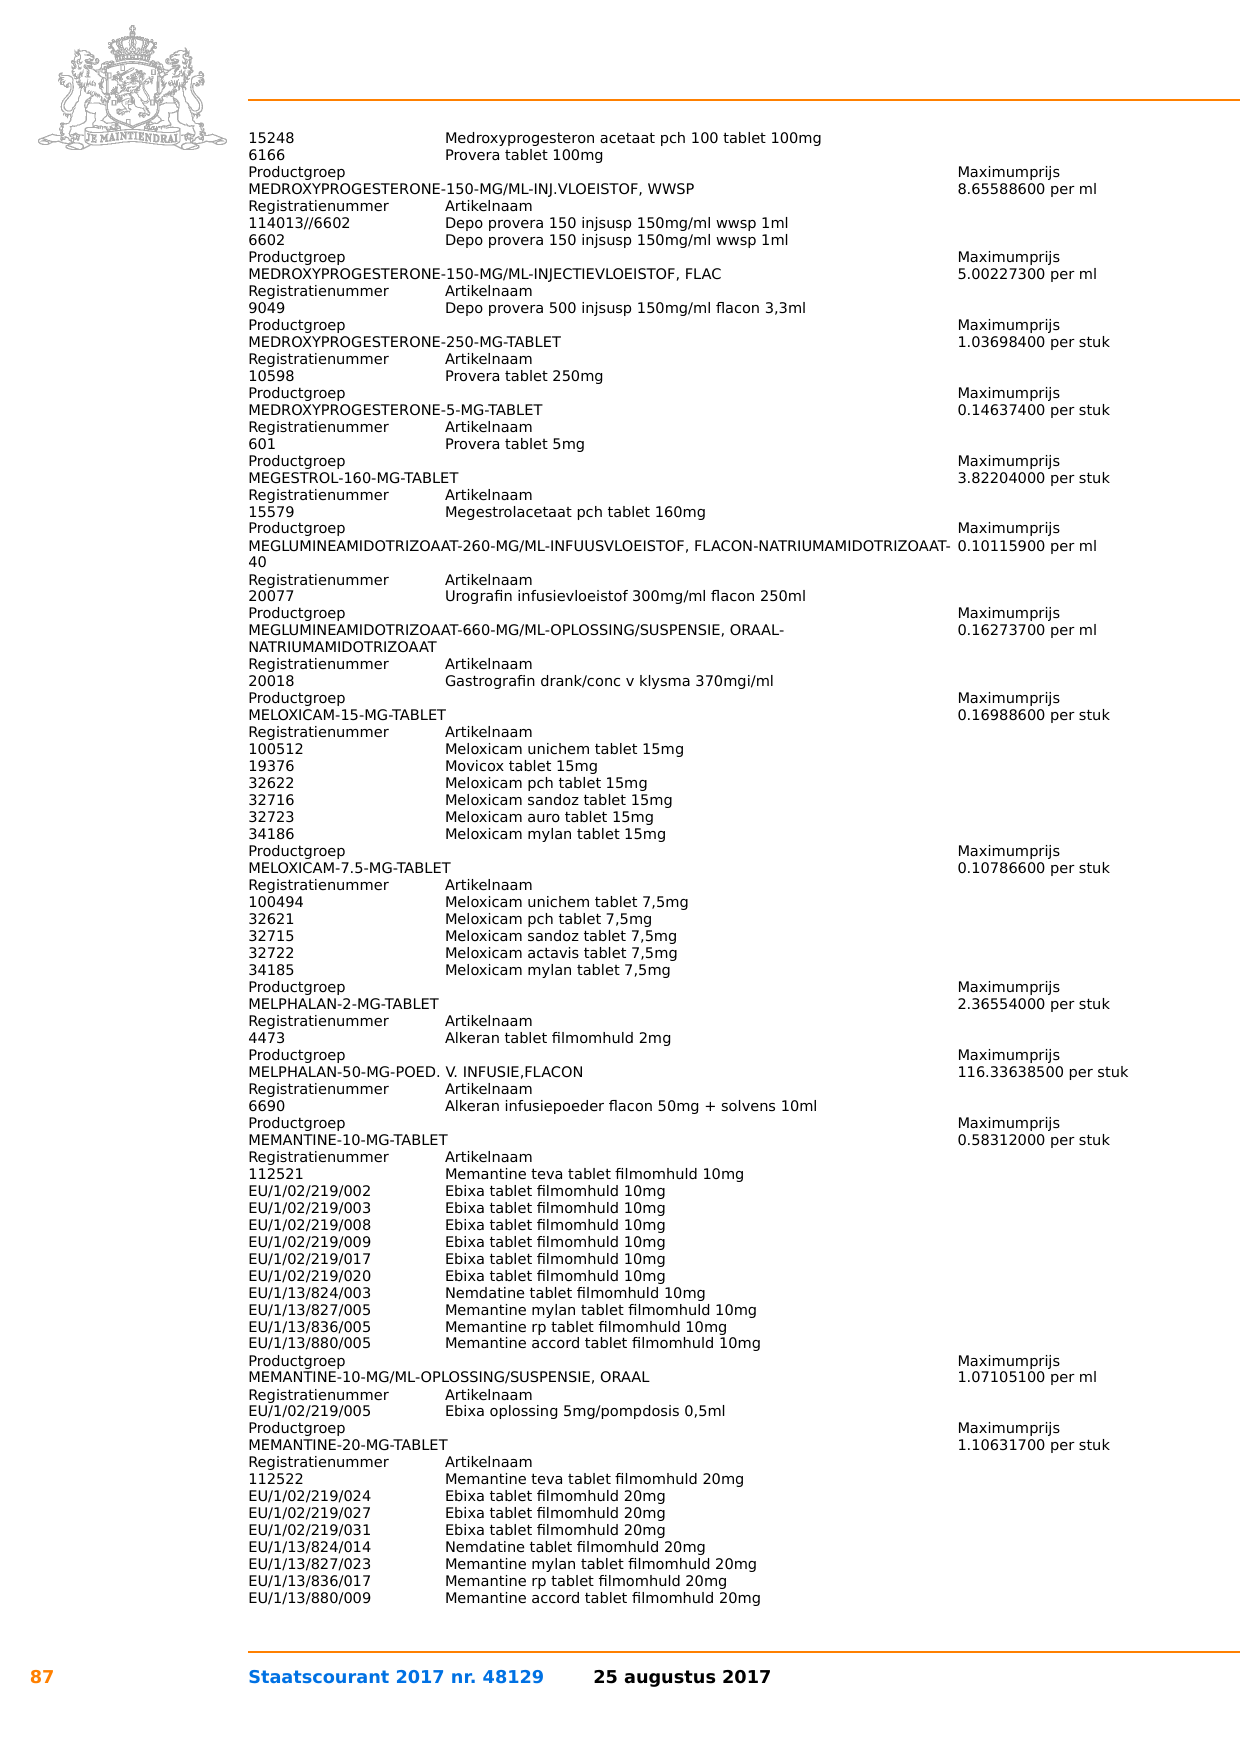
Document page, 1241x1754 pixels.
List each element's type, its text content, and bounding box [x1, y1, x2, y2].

table_cell Artikelnaam [439, 486, 951, 503]
table_cell Ebixa tablet filmomhuld 20mg [439, 1488, 951, 1505]
table_cell [439, 1115, 951, 1132]
table_cell [951, 1505, 1163, 1522]
table_cell MEDROXYPROGESTERONE-150-MG/ML-INJ.VLOEISTOF, WWSP [248, 181, 951, 198]
table_cell [951, 1183, 1163, 1199]
table_cell [951, 1234, 1163, 1251]
table_cell Artikelnaam [439, 351, 951, 368]
table_cell Meloxicam pch tablet 15mg [439, 775, 951, 792]
table_cell [439, 385, 951, 402]
table_cell [439, 453, 951, 469]
table_cell [951, 1335, 1163, 1352]
table_cell Artikelnaam [439, 1149, 951, 1166]
table_cell [951, 724, 1163, 741]
table_cell Maximumprijs [951, 249, 1163, 266]
table_cell 601 [248, 436, 439, 452]
table_cell [951, 1539, 1163, 1556]
table_cell 1.10631700 per stuk [951, 1437, 1163, 1454]
table_cell [951, 673, 1163, 690]
table_cell Provera tablet 100mg [439, 147, 951, 164]
table_cell 6166 [248, 147, 439, 164]
table_cell Ebixa tablet filmomhuld 10mg [439, 1183, 951, 1199]
table_cell Meloxicam pch tablet 7,5mg [439, 911, 951, 928]
table_cell EU/1/02/219/003 [248, 1200, 439, 1217]
table_cell Registratienummer [248, 1454, 439, 1471]
table_cell Productgroep [248, 249, 439, 266]
table_cell Meloxicam unichem tablet 15mg [439, 741, 951, 758]
table_cell EU/1/02/219/031 [248, 1522, 439, 1539]
table_cell Productgroep [248, 1115, 439, 1132]
table_cell Ebixa tablet filmomhuld 20mg [439, 1505, 951, 1522]
table_cell [439, 1420, 951, 1437]
table_cell Depo provera 150 injsusp 150mg/ml wwsp 1ml [439, 232, 951, 249]
table_cell 8.65588600 per ml [951, 181, 1163, 198]
table_cell [951, 945, 1163, 962]
table_cell Meloxicam unichem tablet 7,5mg [439, 894, 951, 911]
table_cell EU/1/02/219/017 [248, 1251, 439, 1267]
table_cell Alkeran tablet filmomhuld 2mg [439, 1030, 951, 1047]
table_cell [951, 1488, 1163, 1505]
table_cell [439, 164, 951, 181]
table_cell Ebixa tablet filmomhuld 10mg [439, 1217, 951, 1233]
table_cell Depo provera 150 injsusp 150mg/ml wwsp 1ml [439, 215, 951, 232]
table_cell Registratienummer [248, 656, 439, 673]
table_cell Urografin infusievloeistof 300mg/ml flacon 250ml [439, 588, 951, 605]
table_cell MEMANTINE-20-MG-TABLET [248, 1437, 951, 1454]
table_cell Meloxicam actavis tablet 7,5mg [439, 945, 951, 962]
table_cell [439, 605, 951, 622]
table_cell [951, 1081, 1163, 1098]
table_cell 32722 [248, 945, 439, 962]
table_cell Meloxicam sandoz tablet 15mg [439, 792, 951, 809]
table_cell [439, 843, 951, 860]
table_cell EU/1/13/827/005 [248, 1301, 439, 1318]
table_cell [951, 1319, 1163, 1335]
table_cell Productgroep [248, 453, 439, 469]
table_cell 2.36554000 per stuk [951, 996, 1163, 1013]
table_cell [951, 1522, 1163, 1539]
table_cell Maximumprijs [951, 164, 1163, 181]
table_cell Artikelnaam [439, 877, 951, 894]
table_cell 4473 [248, 1030, 439, 1047]
table_cell [951, 1200, 1163, 1217]
table_cell [951, 758, 1163, 775]
table_cell Maximumprijs [951, 843, 1163, 860]
table_cell [951, 300, 1163, 317]
table_cell [439, 690, 951, 707]
table_cell [951, 962, 1163, 979]
table_cell 112521 [248, 1166, 439, 1183]
table_cell [439, 317, 951, 334]
table_cell [951, 147, 1163, 164]
table_cell 32715 [248, 928, 439, 945]
table_cell Alkeran infusiepoeder flacon 50mg + solvens 10ml [439, 1098, 951, 1115]
table_cell [951, 1403, 1163, 1420]
table_cell Maximumprijs [951, 1047, 1163, 1064]
table_cell Artikelnaam [439, 724, 951, 741]
table_cell Productgroep [248, 605, 439, 622]
table_cell Productgroep [248, 1353, 439, 1369]
table_cell MEGESTROL-160-MG-TABLET [248, 470, 951, 486]
table_cell [951, 504, 1163, 520]
table_cell [951, 1149, 1163, 1166]
table_cell Medroxyprogesteron acetaat pch 100 tablet 100mg [439, 130, 951, 147]
table_cell Registratienummer [248, 283, 439, 300]
table_cell Registratienummer [248, 877, 439, 894]
table_cell Provera tablet 5mg [439, 436, 951, 452]
table_cell Maximumprijs [951, 453, 1163, 469]
table_cell Memantine teva tablet filmomhuld 10mg [439, 1166, 951, 1183]
table_cell [951, 1386, 1163, 1403]
table_cell 0.10786600 per stuk [951, 860, 1163, 877]
table_cell [951, 911, 1163, 928]
table_cell [951, 656, 1163, 673]
table_cell [951, 1556, 1163, 1573]
table_cell Ebixa tablet filmomhuld 10mg [439, 1251, 951, 1267]
table_cell Maximumprijs [951, 317, 1163, 334]
table_cell MEGLUMINEAMIDOTRIZOAAT-660-MG/ML-OPLOSSING/SUSPENSIE, ORAAL-NATRIUMAMIDOTRIZOAAT [248, 622, 951, 656]
table_cell EU/1/02/219/024 [248, 1488, 439, 1505]
table_cell MEDROXYPROGESTERONE-250-MG-TABLET [248, 334, 951, 351]
table_cell Meloxicam mylan tablet 7,5mg [439, 962, 951, 979]
table_cell Productgroep [248, 979, 439, 996]
table_cell Meloxicam sandoz tablet 7,5mg [439, 928, 951, 945]
table_cell Maximumprijs [951, 385, 1163, 402]
table_cell [439, 979, 951, 996]
table_cell Memantine rp tablet filmomhuld 20mg [439, 1573, 951, 1590]
table_cell Productgroep [248, 1047, 439, 1064]
table_cell Provera tablet 250mg [439, 368, 951, 384]
table_cell 20018 [248, 673, 439, 690]
table_cell Artikelnaam [439, 571, 951, 588]
table_cell MELPHALAN-50-MG-POED. V. INFUSIE,FLACON [248, 1064, 951, 1081]
table_cell Productgroep [248, 385, 439, 402]
table_cell Productgroep [248, 690, 439, 707]
table_cell 9049 [248, 300, 439, 317]
table_cell Registratienummer [248, 1149, 439, 1166]
table_cell [951, 130, 1163, 147]
table_cell Ebixa tablet filmomhuld 10mg [439, 1200, 951, 1217]
table_cell Artikelnaam [439, 283, 951, 300]
table_cell Artikelnaam [439, 1081, 951, 1098]
table_cell 3.82204000 per stuk [951, 470, 1163, 486]
table_cell Memantine rp tablet filmomhuld 10mg [439, 1319, 951, 1335]
table_cell 0.58312000 per stuk [951, 1132, 1163, 1149]
table_cell [951, 826, 1163, 843]
table_cell 1.07105100 per ml [951, 1369, 1163, 1386]
table_cell Productgroep [248, 520, 439, 537]
table_cell Ebixa tablet filmomhuld 10mg [439, 1234, 951, 1251]
table_cell Nemdatine tablet filmomhuld 10mg [439, 1285, 951, 1301]
table_cell [951, 1268, 1163, 1284]
table_cell EU/1/02/219/005 [248, 1403, 439, 1420]
table_cell MEMANTINE-10-MG/ML-OPLOSSING/SUSPENSIE, ORAAL [248, 1369, 951, 1386]
table_cell Registratienummer [248, 1386, 439, 1403]
table_cell Productgroep [248, 317, 439, 334]
table_cell [951, 283, 1163, 300]
table_cell Memantine accord tablet filmomhuld 20mg [439, 1590, 951, 1607]
table_cell Artikelnaam [439, 419, 951, 436]
table_cell MEMANTINE-10-MG-TABLET [248, 1132, 951, 1149]
picture [38, 25, 227, 150]
table_cell [951, 198, 1163, 215]
table_cell Registratienummer [248, 1013, 439, 1030]
table_cell EU/1/13/827/023 [248, 1556, 439, 1573]
table_cell Maximumprijs [951, 979, 1163, 996]
table_cell Maximumprijs [951, 520, 1163, 537]
table_cell Megestrolacetaat pch tablet 160mg [439, 504, 951, 520]
table_cell 1.03698400 per stuk [951, 334, 1163, 351]
table_cell Memantine teva tablet filmomhuld 20mg [439, 1471, 951, 1488]
table_cell 0.16273700 per ml [951, 622, 1163, 656]
table_cell Maximumprijs [951, 690, 1163, 707]
table_cell 15248 [248, 130, 439, 147]
table_cell 116.33638500 per stuk [951, 1064, 1163, 1081]
table_cell [951, 792, 1163, 809]
table_cell [951, 1471, 1163, 1488]
table_cell Registratienummer [248, 351, 439, 368]
table_cell Productgroep [248, 164, 439, 181]
table_cell EU/1/02/219/020 [248, 1268, 439, 1284]
table_cell [951, 809, 1163, 826]
table_cell Nemdatine tablet filmomhuld 20mg [439, 1539, 951, 1556]
table_cell [951, 1573, 1163, 1590]
table_cell MEGLUMINEAMIDOTRIZOAAT-260-MG/ML-INFUUSVLOEISTOF, FLACON-NATRIUMAMIDOTRIZOAAT-40 [248, 538, 951, 571]
table_cell MEDROXYPROGESTERONE-5-MG-TABLET [248, 402, 951, 418]
table_cell EU/1/13/836/017 [248, 1573, 439, 1590]
table_cell Registratienummer [248, 486, 439, 503]
table_cell [951, 351, 1163, 368]
table_cell Artikelnaam [439, 656, 951, 673]
table_cell Registratienummer [248, 1081, 439, 1098]
table_cell Gastrografin drank/conc v klysma 370mgi/ml [439, 673, 951, 690]
table_cell [951, 1454, 1163, 1471]
table_cell Ebixa oplossing 5mg/pompdosis 0,5ml [439, 1403, 951, 1420]
table_cell 114013//6602 [248, 215, 439, 232]
table_cell Ebixa tablet filmomhuld 20mg [439, 1522, 951, 1539]
table_cell Maximumprijs [951, 1353, 1163, 1369]
table_cell EU/1/13/880/005 [248, 1335, 439, 1352]
table_cell 32621 [248, 911, 439, 928]
table_cell Maximumprijs [951, 1115, 1163, 1132]
table_cell EU/1/13/824/014 [248, 1539, 439, 1556]
table_cell [439, 1047, 951, 1064]
table_cell Depo provera 500 injsusp 150mg/ml flacon 3,3ml [439, 300, 951, 317]
table_cell EU/1/02/219/009 [248, 1234, 439, 1251]
table_cell EU/1/13/880/009 [248, 1590, 439, 1607]
table_cell Movicox tablet 15mg [439, 758, 951, 775]
table_cell 112522 [248, 1471, 439, 1488]
table_cell 34185 [248, 962, 439, 979]
table_cell Maximumprijs [951, 1420, 1163, 1437]
table_cell 100494 [248, 894, 439, 911]
table_cell [951, 571, 1163, 588]
table_cell Memantine mylan tablet filmomhuld 10mg [439, 1301, 951, 1318]
table_cell 15579 [248, 504, 439, 520]
table_cell [951, 775, 1163, 792]
table_cell [951, 368, 1163, 384]
table_cell 6690 [248, 1098, 439, 1115]
table_cell EU/1/13/836/005 [248, 1319, 439, 1335]
table_cell Productgroep [248, 1420, 439, 1437]
table_cell EU/1/02/219/027 [248, 1505, 439, 1522]
table_cell EU/1/13/824/003 [248, 1285, 439, 1301]
table_cell [951, 588, 1163, 605]
table_cell [951, 1301, 1163, 1318]
table_cell Meloxicam mylan tablet 15mg [439, 826, 951, 843]
table_cell [439, 520, 951, 537]
table_cell Registratienummer [248, 724, 439, 741]
table_cell MELOXICAM-15-MG-TABLET [248, 707, 951, 724]
table_cell EU/1/02/219/002 [248, 1183, 439, 1199]
table_cell MELPHALAN-2-MG-TABLET [248, 996, 951, 1013]
table_cell Artikelnaam [439, 1454, 951, 1471]
table_cell EU/1/02/219/008 [248, 1217, 439, 1233]
table_cell 0.16988600 per stuk [951, 707, 1163, 724]
table_cell [951, 436, 1163, 452]
table_cell [951, 894, 1163, 911]
table_cell [439, 1353, 951, 1369]
table_cell 32622 [248, 775, 439, 792]
table_cell Artikelnaam [439, 198, 951, 215]
table_cell 100512 [248, 741, 439, 758]
table_cell 32723 [248, 809, 439, 826]
table_cell [439, 249, 951, 266]
table_cell Memantine mylan tablet filmomhuld 20mg [439, 1556, 951, 1573]
table_cell Registratienummer [248, 571, 439, 588]
table_cell 0.10115900 per ml [951, 538, 1163, 571]
table_cell [951, 1166, 1163, 1183]
table_cell Artikelnaam [439, 1013, 951, 1030]
table_cell [951, 1030, 1163, 1047]
table_cell [951, 1217, 1163, 1233]
table_cell [951, 741, 1163, 758]
table_cell [951, 486, 1163, 503]
table_cell 10598 [248, 368, 439, 384]
table_cell 34186 [248, 826, 439, 843]
table_cell Productgroep [248, 843, 439, 860]
table_cell 6602 [248, 232, 439, 249]
table_cell Memantine accord tablet filmomhuld 10mg [439, 1335, 951, 1352]
table_cell [951, 1285, 1163, 1301]
table_cell MELOXICAM-7.5-MG-TABLET [248, 860, 951, 877]
table_cell Meloxicam auro tablet 15mg [439, 809, 951, 826]
table_cell [951, 419, 1163, 436]
table_cell Registratienummer [248, 419, 439, 436]
table_cell 32716 [248, 792, 439, 809]
table_cell Registratienummer [248, 198, 439, 215]
table_cell [951, 1013, 1163, 1030]
table_cell [951, 1590, 1163, 1607]
table_cell Maximumprijs [951, 605, 1163, 622]
table_cell [951, 215, 1163, 232]
table_cell Artikelnaam [439, 1386, 951, 1403]
table_cell Ebixa tablet filmomhuld 10mg [439, 1268, 951, 1284]
table_cell 5.00227300 per ml [951, 266, 1163, 283]
table_cell [951, 877, 1163, 894]
table_cell 19376 [248, 758, 439, 775]
table_cell [951, 928, 1163, 945]
table_cell 20077 [248, 588, 439, 605]
table_cell [951, 232, 1163, 249]
table_cell MEDROXYPROGESTERONE-150-MG/ML-INJECTIEVLOEISTOF, FLAC [248, 266, 951, 283]
table_cell 0.14637400 per stuk [951, 402, 1163, 418]
table_cell [951, 1098, 1163, 1115]
table_cell [951, 1251, 1163, 1267]
